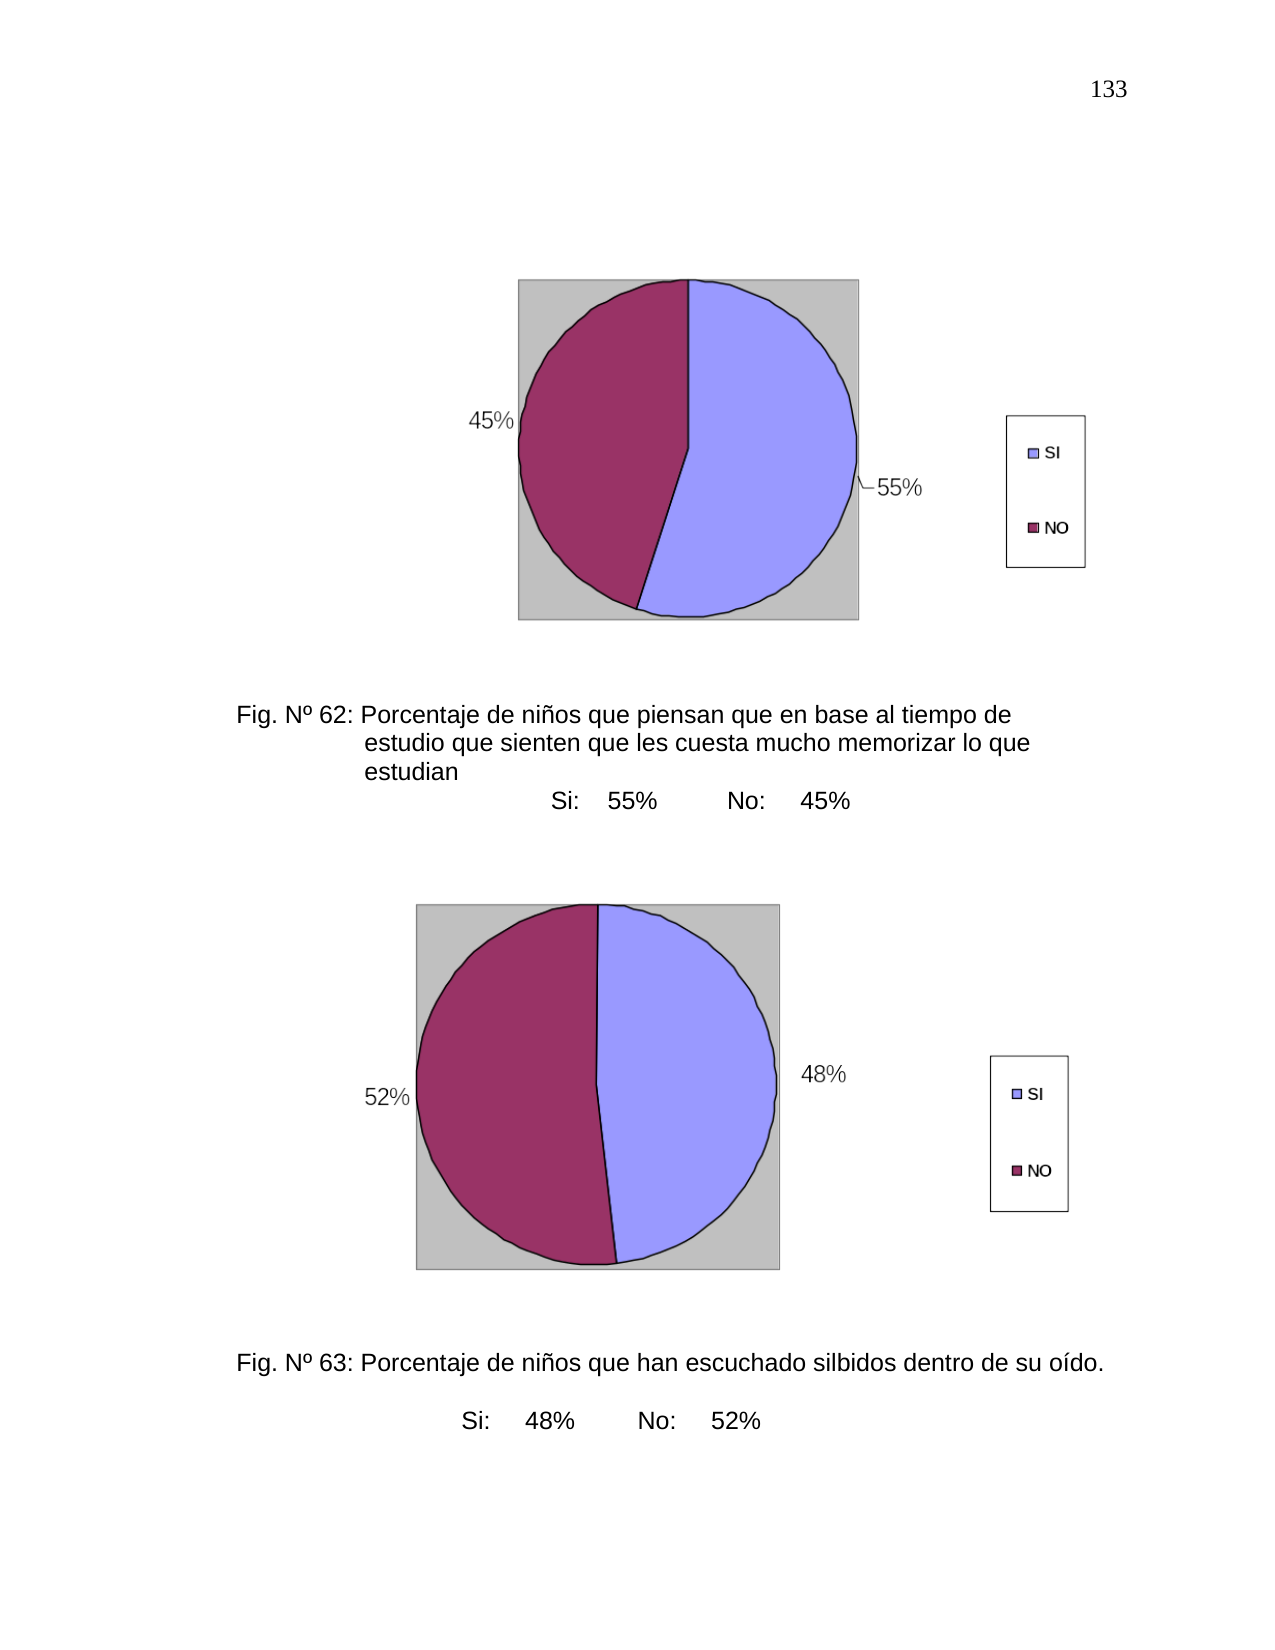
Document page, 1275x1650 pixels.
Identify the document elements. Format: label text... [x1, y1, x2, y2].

subtitle Fig. Nº 63: Porcentaje de niños que han escuchado silbidos dentro de su oído. [236, 1348, 1127, 1377]
subtitle Si: 55% No: 45% [274, 786, 1127, 815]
subtitle Fig. Nº 62: Porcentaje de niños que piensan que en base al tiempo de [236, 700, 1127, 728]
subtitle Si: 48% No: 52% [274, 1406, 1127, 1434]
subtitle estudio que sienten que les cuesta mucho memorizar lo que [274, 728, 1127, 757]
subtitle estudian [274, 757, 1127, 786]
